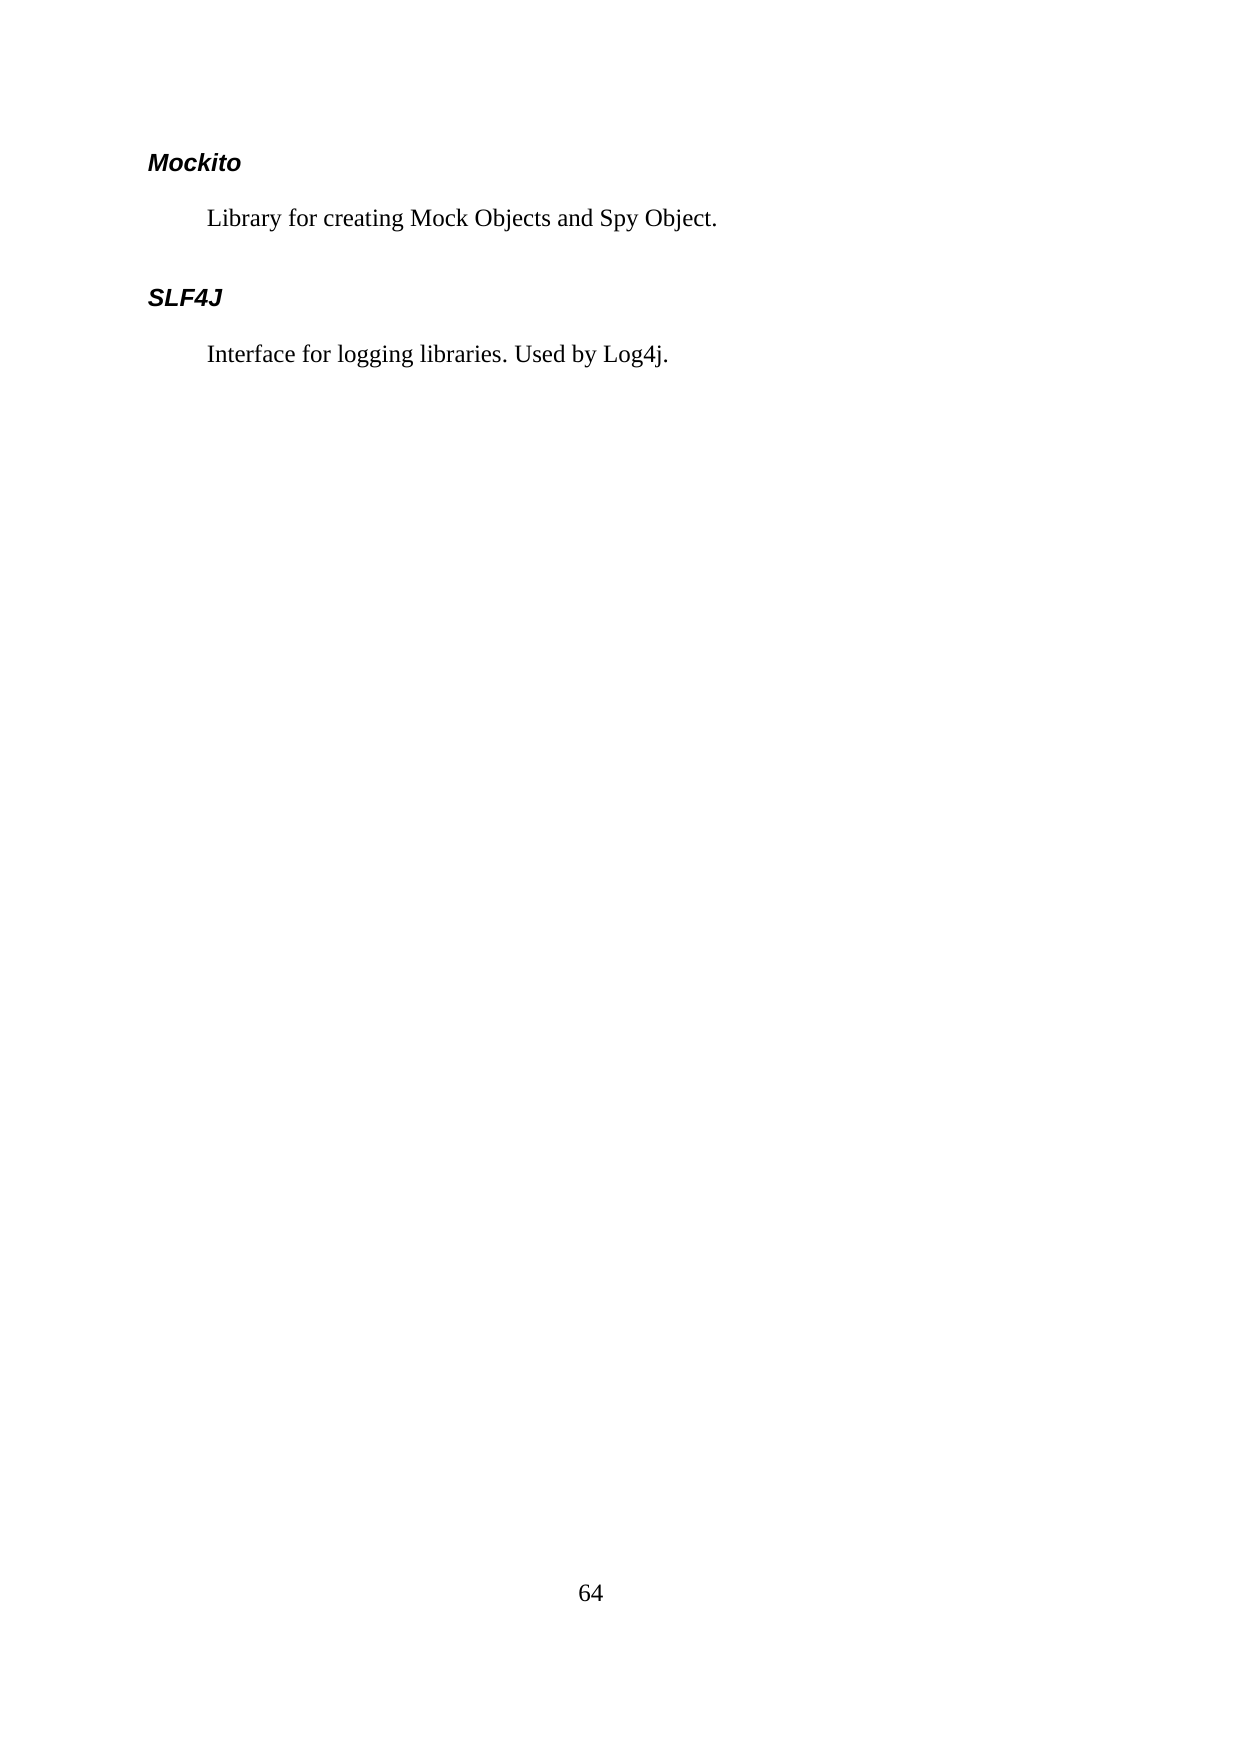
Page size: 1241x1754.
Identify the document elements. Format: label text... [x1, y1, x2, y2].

subtitle SLF4J [148, 283, 1033, 312]
text Interface for logging libraries. Used by Log4j. [148, 339, 1033, 368]
subtitle Mockito [148, 148, 1033, 176]
text Library for creating Mock Objects and Spy Object. [148, 203, 1033, 232]
